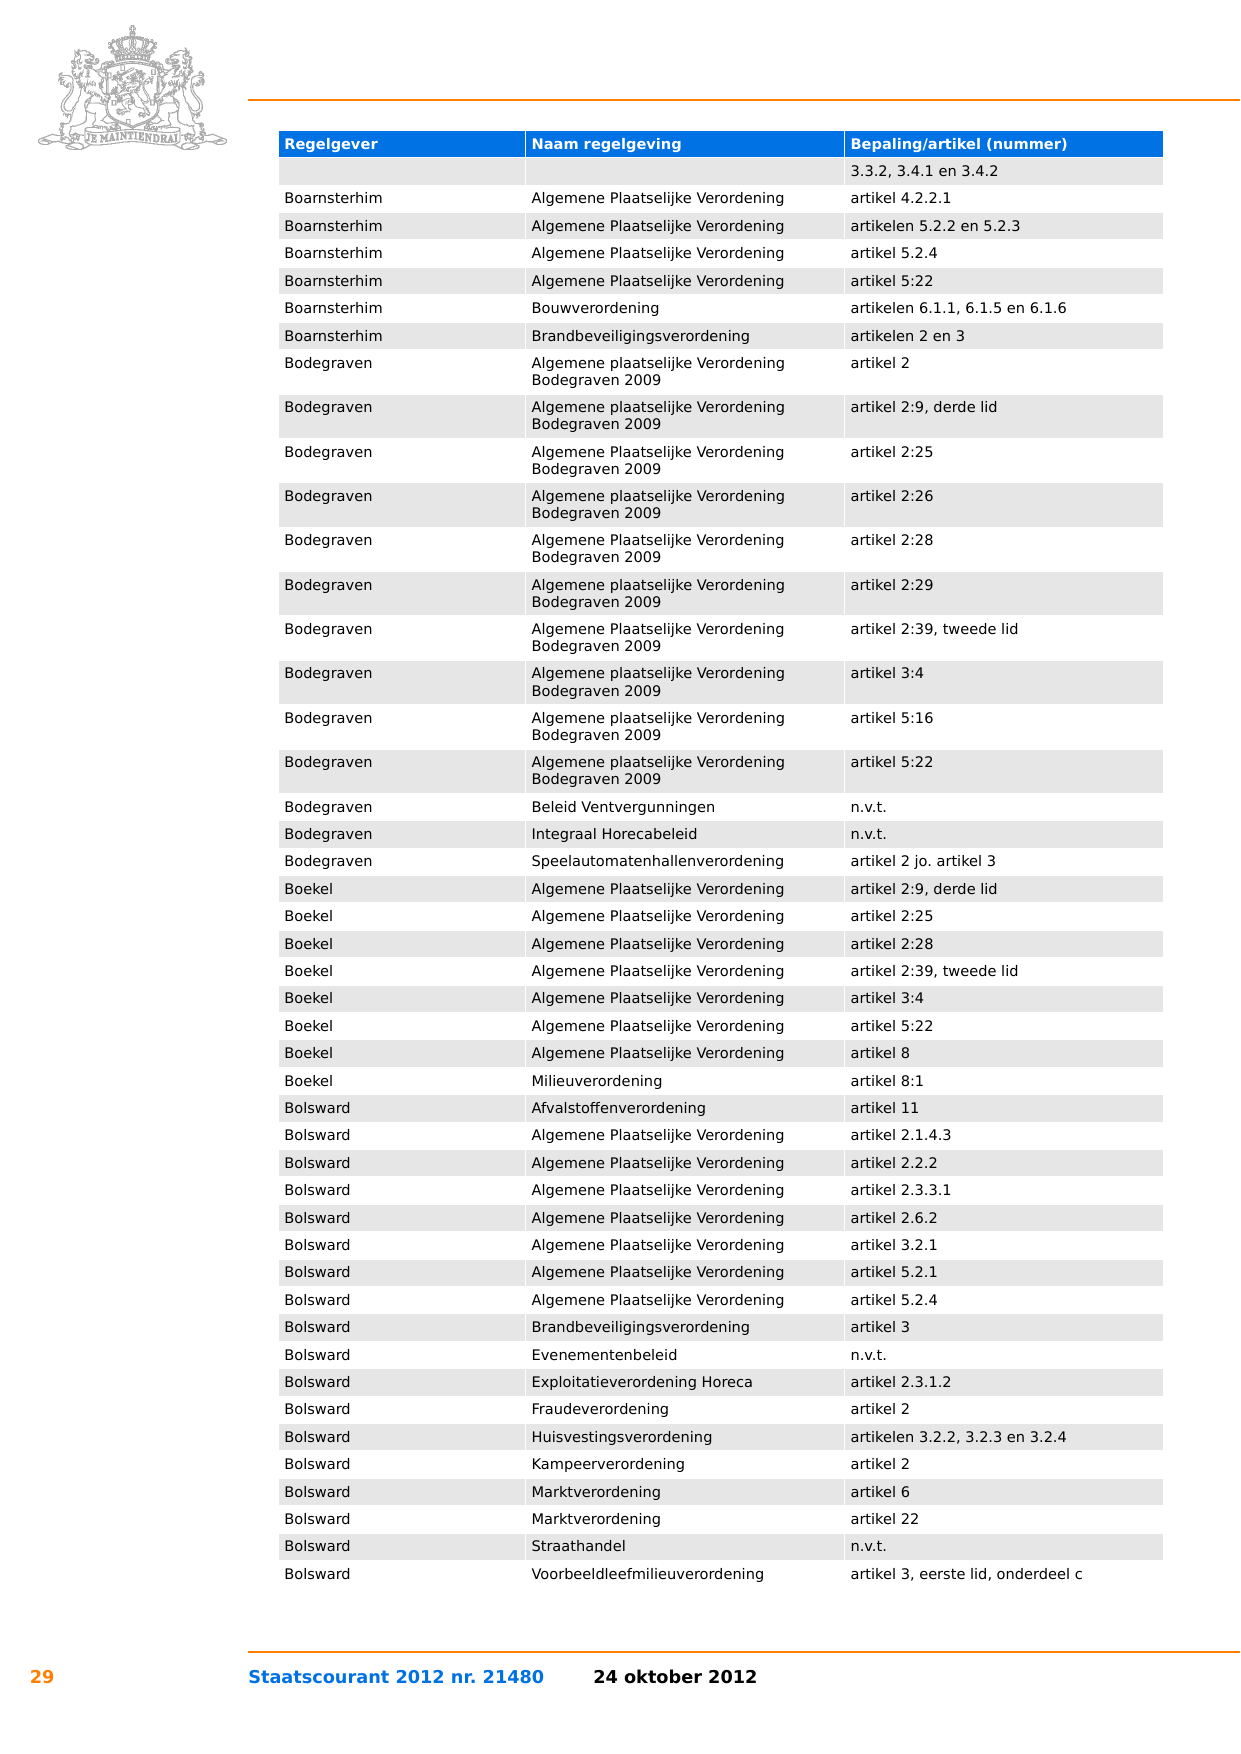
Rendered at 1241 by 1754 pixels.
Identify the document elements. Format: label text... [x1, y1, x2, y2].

table_cell Algemene plaatselijke Verordening Bodegraven 2009 [526, 483, 844, 527]
table_cell Algemene Plaatselijke Verordening [526, 1232, 844, 1258]
table_cell Algemene Plaatselijke Verordening [526, 1205, 844, 1231]
table_cell Straathandel [526, 1534, 844, 1560]
table_cell Bolsward [279, 1506, 525, 1532]
table_cell Algemene Plaatselijke Verordening [526, 1040, 844, 1067]
table_cell artikel 4.2.2.1 [845, 186, 1163, 212]
table_cell Algemene Plaatselijke Verordening [526, 241, 844, 267]
table_cell Bolsward [279, 1150, 525, 1176]
table_cell Algemene Plaatselijke Verordening [526, 1123, 844, 1149]
table_cell artikelen 6.1.1, 6.1.5 en 6.1.6 [845, 295, 1163, 322]
table_cell Bolsward [279, 1534, 525, 1560]
table_cell Algemene plaatselijke Verordening Bodegraven 2009 [526, 350, 844, 393]
table_cell artikelen 2 en 3 [845, 323, 1163, 349]
table_cell Exploitatieverordening Horeca [526, 1369, 844, 1396]
table_cell Boarnsterhim [279, 186, 525, 212]
table_cell n.v.t. [845, 1534, 1163, 1560]
table_cell Boarnsterhim [279, 241, 525, 267]
table_cell artikel 2:9, derde lid [845, 876, 1163, 902]
table_cell artikel 5:22 [845, 1013, 1163, 1039]
table_cell artikel 2:28 [845, 931, 1163, 957]
table_cell Algemene Plaatselijke Verordening Bodegraven 2009 [526, 616, 844, 660]
table_cell n.v.t. [845, 821, 1163, 848]
table_cell artikel 2.3.1.2 [845, 1369, 1163, 1396]
table_cell Bolsward [279, 1232, 525, 1258]
table_cell Boarnsterhim [279, 295, 525, 322]
table_cell artikelen 5.2.2 en 5.2.3 [845, 213, 1163, 239]
table_cell artikel 2:39, tweede lid [845, 616, 1163, 660]
table_cell Algemene Plaatselijke Verordening [526, 268, 844, 294]
table_cell n.v.t. [845, 1342, 1163, 1368]
table_cell Bolsward [279, 1095, 525, 1122]
table_cell Integraal Horecabeleid [526, 821, 844, 848]
table_header Regelgever [279, 131, 525, 157]
table_cell artikel 8:1 [845, 1068, 1163, 1094]
table_cell artikel 2 [845, 350, 1163, 393]
table_cell Brandbeveiligingsverordening [526, 323, 844, 349]
table_cell Bodegraven [279, 821, 525, 848]
table_cell [279, 158, 525, 185]
table_cell Bodegraven [279, 395, 525, 438]
table_cell Algemene Plaatselijke Verordening [526, 958, 844, 984]
table_cell Bolsward [279, 1561, 525, 1587]
table_cell Algemene Plaatselijke Verordening [526, 186, 844, 212]
table_cell Algemene Plaatselijke Verordening [526, 213, 844, 239]
table_cell Bodegraven [279, 350, 525, 393]
table_cell Milieuverordening [526, 1068, 844, 1094]
table_cell Boekel [279, 958, 525, 984]
table_cell Huisvestingsverordening [526, 1424, 844, 1450]
table_cell Algemene plaatselijke Verordening Bodegraven 2009 [526, 572, 844, 615]
table_cell Voorbeeldleefmilieuverordening [526, 1561, 844, 1587]
table_cell Boekel [279, 931, 525, 957]
table_cell Algemene plaatselijke Verordening Bodegraven 2009 [526, 705, 844, 748]
table_cell Bolsward [279, 1424, 525, 1450]
table_cell artikel 2:29 [845, 572, 1163, 615]
table_cell [526, 158, 844, 185]
table_cell Bolsward [279, 1314, 525, 1341]
table_cell artikel 22 [845, 1506, 1163, 1532]
table_cell artikel 2 jo. artikel 3 [845, 849, 1163, 875]
table_cell Bodegraven [279, 528, 525, 571]
table_cell Boekel [279, 1068, 525, 1094]
table_cell 3.3.2, 3.4.1 en 3.4.2 [845, 158, 1163, 185]
table_cell Algemene plaatselijke Verordening Bodegraven 2009 [526, 750, 844, 793]
table_cell artikel 5.2.1 [845, 1260, 1163, 1286]
table_cell artikel 6 [845, 1479, 1163, 1505]
table_cell Marktverordening [526, 1506, 844, 1532]
table_cell Bolsward [279, 1451, 525, 1478]
table_cell Bodegraven [279, 439, 525, 482]
table_cell Speelautomatenhallenverordening [526, 849, 844, 875]
table_cell artikel 2.6.2 [845, 1205, 1163, 1231]
table_cell artikel 2:26 [845, 483, 1163, 527]
table_cell Brandbeveiligingsverordening [526, 1314, 844, 1341]
table_cell Algemene Plaatselijke Verordening Bodegraven 2009 [526, 439, 844, 482]
table_cell Bolsward [279, 1342, 525, 1368]
table_cell Bodegraven [279, 661, 525, 704]
table_cell artikel 3.2.1 [845, 1232, 1163, 1258]
table_header Naam regelgeving [526, 131, 844, 157]
table_cell Beleid Ventvergunningen [526, 794, 844, 820]
table_cell Bolsward [279, 1369, 525, 1396]
table_cell artikelen 3.2.2, 3.2.3 en 3.2.4 [845, 1424, 1163, 1450]
table_cell artikel 5.2.4 [845, 1287, 1163, 1313]
table_cell artikel 2:25 [845, 904, 1163, 930]
table_cell Algemene Plaatselijke Verordening [526, 876, 844, 902]
table_cell Fraudeverordening [526, 1397, 844, 1423]
table_cell Bolsward [279, 1397, 525, 1423]
table_cell Bodegraven [279, 572, 525, 615]
table_cell artikel 2:28 [845, 528, 1163, 571]
table_cell Evenementenbeleid [526, 1342, 844, 1368]
table_cell Algemene Plaatselijke Verordening [526, 931, 844, 957]
table_cell Bodegraven [279, 616, 525, 660]
table_cell Bolsward [279, 1260, 525, 1286]
table_cell Boekel [279, 1040, 525, 1067]
table_cell artikel 3:4 [845, 661, 1163, 704]
table_cell Boarnsterhim [279, 268, 525, 294]
table_cell Algemene Plaatselijke Verordening [526, 1287, 844, 1313]
table_cell Bodegraven [279, 705, 525, 748]
table_cell Algemene Plaatselijke Verordening Bodegraven 2009 [526, 528, 844, 571]
table_cell Algemene Plaatselijke Verordening [526, 1013, 844, 1039]
table_cell Bolsward [279, 1178, 525, 1204]
table_cell artikel 3:4 [845, 986, 1163, 1012]
table_cell artikel 5.2.4 [845, 241, 1163, 267]
table_cell artikel 3, eerste lid, onderdeel c [845, 1561, 1163, 1587]
table_cell artikel 2:9, derde lid [845, 395, 1163, 438]
table_cell artikel 2 [845, 1397, 1163, 1423]
table_cell Algemene plaatselijke Verordening Bodegraven 2009 [526, 661, 844, 704]
table_cell n.v.t. [845, 794, 1163, 820]
table_cell Afvalstoffenverordening [526, 1095, 844, 1122]
table_cell Boekel [279, 904, 525, 930]
table_cell Bodegraven [279, 750, 525, 793]
table_cell artikel 2.1.4.3 [845, 1123, 1163, 1149]
table_cell Bodegraven [279, 483, 525, 527]
table_cell artikel 8 [845, 1040, 1163, 1067]
table_cell Kampeerverordening [526, 1451, 844, 1478]
table_cell Marktverordening [526, 1479, 844, 1505]
table_cell Bolsward [279, 1479, 525, 1505]
table_cell Bolsward [279, 1205, 525, 1231]
table_cell Boarnsterhim [279, 323, 525, 349]
table_cell Boekel [279, 1013, 525, 1039]
table_cell artikel 2:39, tweede lid [845, 958, 1163, 984]
table_cell Boekel [279, 876, 525, 902]
table_cell artikel 2 [845, 1451, 1163, 1478]
table_cell Bodegraven [279, 849, 525, 875]
table_cell artikel 2.2.2 [845, 1150, 1163, 1176]
table_cell artikel 5:22 [845, 268, 1163, 294]
table_cell Algemene plaatselijke Verordening Bodegraven 2009 [526, 395, 844, 438]
table_cell artikel 3 [845, 1314, 1163, 1341]
picture [38, 25, 227, 150]
table_cell Algemene Plaatselijke Verordening [526, 986, 844, 1012]
table_cell Algemene Plaatselijke Verordening [526, 1178, 844, 1204]
table_cell Bouwverordening [526, 295, 844, 322]
table_cell Bodegraven [279, 794, 525, 820]
table_cell Bolsward [279, 1123, 525, 1149]
table_cell artikel 5:22 [845, 750, 1163, 793]
table_cell Algemene Plaatselijke Verordening [526, 904, 844, 930]
table_header Bepaling/artikel (nummer) [845, 131, 1163, 157]
table_cell artikel 11 [845, 1095, 1163, 1122]
table_cell artikel 5:16 [845, 705, 1163, 748]
table_cell Algemene Plaatselijke Verordening [526, 1260, 844, 1286]
table_cell Algemene Plaatselijke Verordening [526, 1150, 844, 1176]
table_cell Boarnsterhim [279, 213, 525, 239]
table_cell artikel 2.3.3.1 [845, 1178, 1163, 1204]
table_cell artikel 2:25 [845, 439, 1163, 482]
table_cell Bolsward [279, 1287, 525, 1313]
table_cell Boekel [279, 986, 525, 1012]
